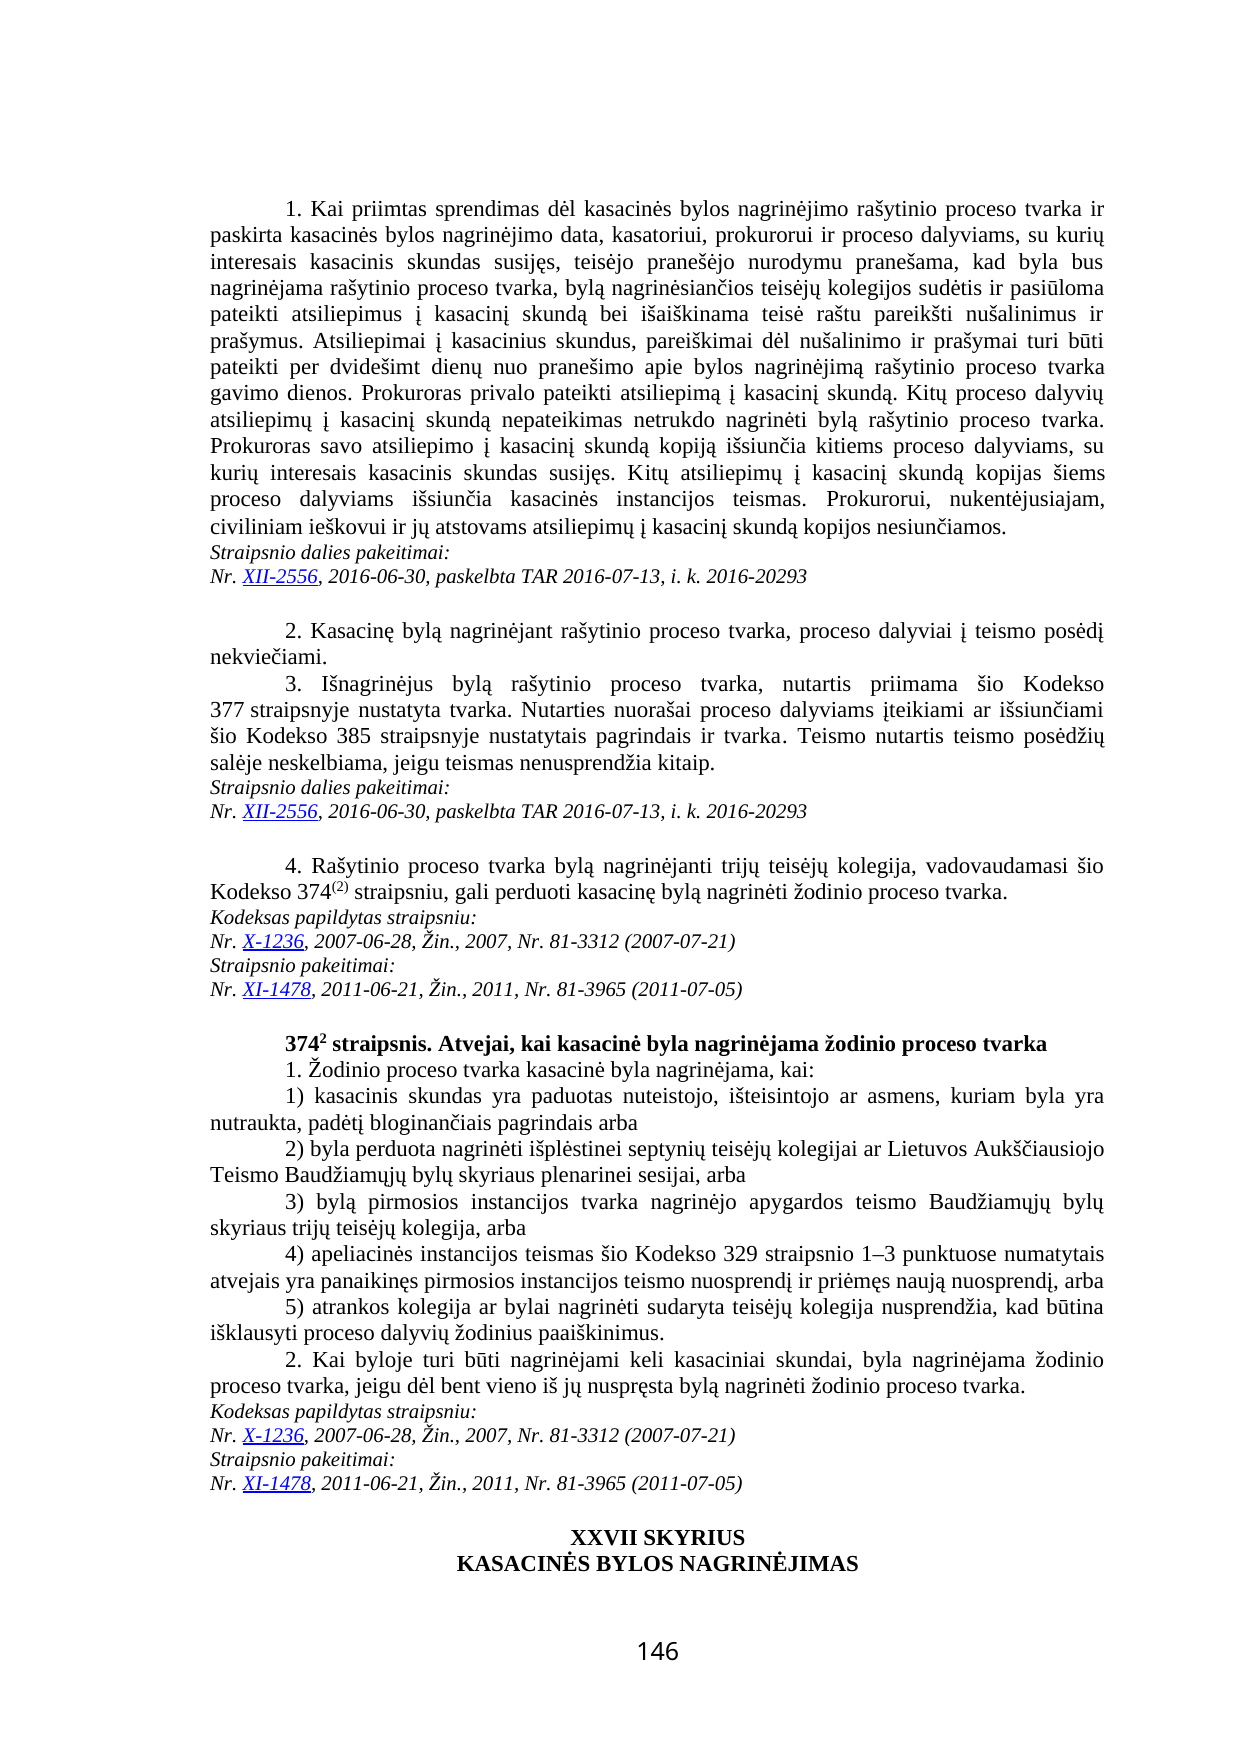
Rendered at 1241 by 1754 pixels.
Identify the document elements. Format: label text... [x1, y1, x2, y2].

text XXVII skyrius [210, 1523, 1106, 1550]
text Nr. XI-1478, 2011-06-21, Žin., 2011, Nr. 81-3965 (2011-07-05) [210, 1471, 1106, 1495]
text Kasacinės bylos nagrinėjimas [210, 1550, 1106, 1576]
text Nr. XII-2556, 2016-06-30, paskelbta TAR 2016-07-13, i. k. 2016-20293 [210, 799, 1106, 823]
text 3. Išnagrinėjus bylą rašytinio proceso tvarka, nutartis priimama šio Kodekso 377 straipsnyje nustatyta tvarka. Nutarties nuorašai proceso dalyviams įteikiami ar išsiunčiami šio Kodekso 385 straipsnyje nustatytais pagrindais ir tvarka. Teismo nutartis teismo posėdžių salėje neskelbiama, jeigu teismas nenusprendžia kitaip. [210, 669, 1106, 775]
text Straipsnio dalies pakeitimai: [210, 540, 1106, 564]
text 2. Kasacinę bylą nagrinėjant rašytinio proceso tvarka, proceso dalyviai į teismo posėdį nekviečiami. [210, 617, 1106, 669]
text Straipsnio pakeitimai: [210, 1447, 1106, 1471]
text 5) atrankos kolegija ar bylai nagrinėti sudaryta teisėjų kolegija nusprendžia, kad būtina išklausyti proceso dalyvių žodinius paaiškinimus. [210, 1293, 1106, 1346]
text 2) byla perduota nagrinėti išplėstinei septynių teisėjų kolegijai ar Lietuvos Aukščiausiojo Teismo Baudžiamųjų bylų skyriaus plenarinei sesijai, arba [210, 1135, 1106, 1188]
text Straipsnio dalies pakeitimai: [210, 775, 1106, 799]
text 1. Žodinio proceso tvarka kasacinė byla nagrinėjama, kai: [210, 1056, 1106, 1082]
text Nr. X-1236, 2007-06-28, Žin., 2007, Nr. 81-3312 (2007-07-21) [210, 929, 1106, 953]
text 4) apeliacinės instancijos teismas šio Kodekso 329 straipsnio 1–3 punktuose numatytais atvejais yra panaikinęs pirmosios instancijos teismo nuosprendį ir priėmęs naują nuosprendį, arba [210, 1240, 1106, 1293]
text 3) bylą pirmosios instancijos tvarka nagrinėjo apygardos teismo Baudžiamųjų bylų skyriaus trijų teisėjų kolegija, arba [210, 1188, 1106, 1240]
text 3742 straipsnis. Atvejai, kai kasacinė byla nagrinėjama žodinio proceso tvarka [285, 1029, 1106, 1056]
text Kodeksas papildytas straipsniu: [210, 904, 1106, 929]
text Nr. X-1236, 2007-06-28, Žin., 2007, Nr. 81-3312 (2007-07-21) [210, 1423, 1106, 1447]
text Straipsnio pakeitimai: [210, 953, 1106, 977]
text 2. Kai byloje turi būti nagrinėjami keli kasaciniai skundai, byla nagrinėjama žodinio proceso tvarka, jeigu dėl bent vieno iš jų nuspręsta bylą nagrinėti žodinio proceso tvarka. [210, 1346, 1106, 1398]
text Nr. XII-2556, 2016-06-30, paskelbta TAR 2016-07-13, i. k. 2016-20293 [210, 564, 1106, 588]
text Kodeksas papildytas straipsniu: [210, 1398, 1106, 1423]
text Nr. XI-1478, 2011-06-21, Žin., 2011, Nr. 81-3965 (2011-07-05) [210, 977, 1106, 1001]
text 4. Rašytinio proceso tvarka bylą nagrinėjanti trijų teisėjų kolegija, vadovaudamasi šio Kodekso 374(2) straipsniu, gali perduoti kasacinę bylą nagrinėti žodinio proceso tvarka. [210, 852, 1106, 904]
text 1. Kai priimtas sprendimas dėl kasacinės bylos nagrinėjimo rašytinio proceso tvarka ir paskirta kasacinės bylos nagrinėjimo data, kasatoriui, prokurorui ir proceso dalyviams, su kurių interesais kasacinis skundas susijęs, teisėjo pranešėjo nurodymu pranešama, kad byla bus nagrinėjama rašytinio proceso tvarka, bylą nagrinėsiančios teisėjų kolegijos sudėtis ir pasiūloma pateikti atsiliepimus į kasacinį skundą bei išaiškinama teisė raštu pareikšti nušalinimus ir prašymus. Atsiliepimai į kasacinius skundus, pareiškimai dėl nušalinimo ir prašymai turi būti pateikti per dvidešimt dienų nuo pranešimo apie bylos nagrinėjimą rašytinio proceso tvarka gavimo dienos. Prokuroras privalo pateikti atsiliepimą į kasacinį skundą. Kitų proceso dalyvių atsiliepimų į kasacinį skundą nepateikimas netrukdo nagrinėti bylą rašytinio proceso tvarka. Prokuroras savo atsiliepimo į kasacinį skundą kopiją išsiunčia kitiems proceso dalyviams, su kurių interesais kasacinis skundas susijęs. Kitų atsiliepimų į kasacinį skundą kopijas šiems proceso dalyviams išsiunčia kasacinės instancijos teismas. Prokurorui, nukentėjusiajam, civiliniam ieškovui ir jų atstovams atsiliepimų į kasacinį skundą kopijos nesiunčiamos. [210, 195, 1106, 540]
text 1) kasacinis skundas yra paduotas nuteistojo, išteisintojo ar asmens, kuriam byla yra nutraukta, padėtį bloginančiais pagrindais arba [210, 1082, 1106, 1135]
